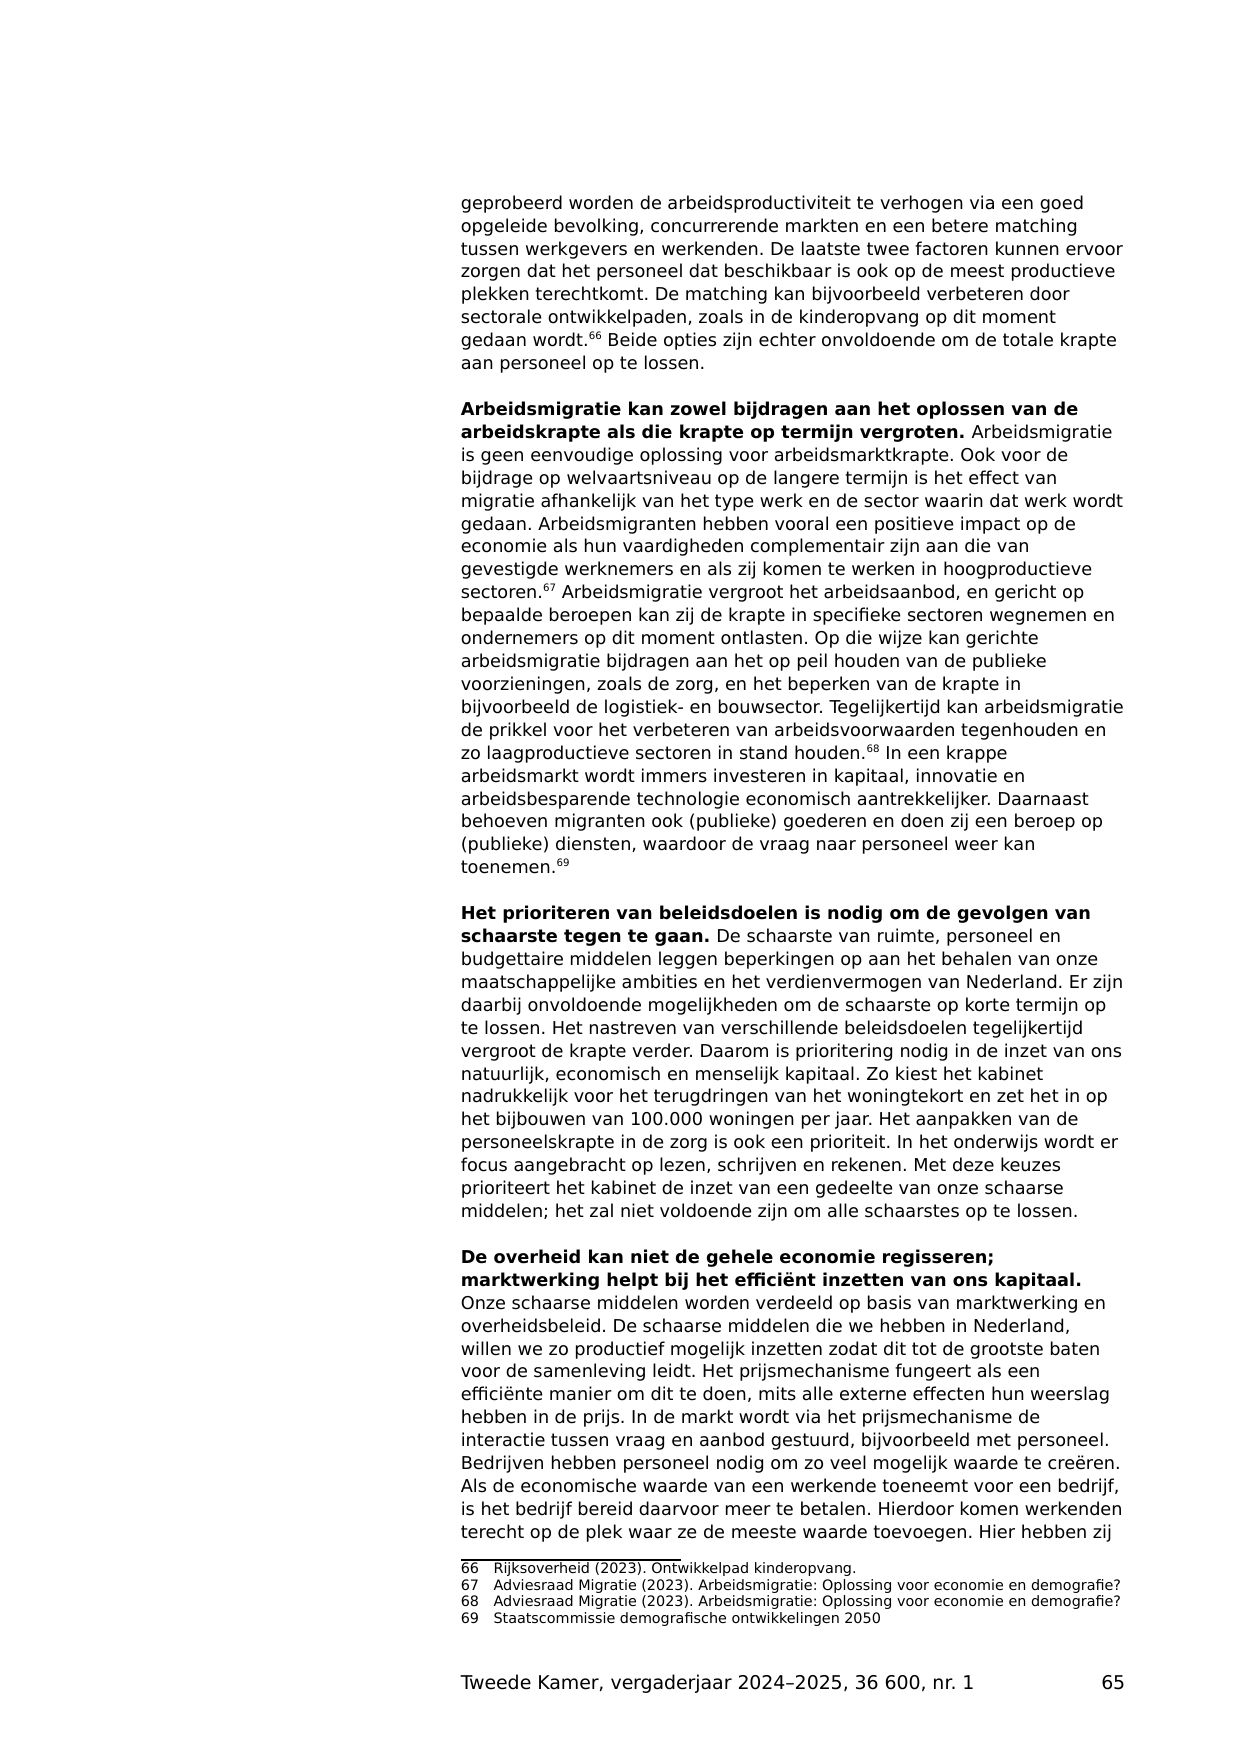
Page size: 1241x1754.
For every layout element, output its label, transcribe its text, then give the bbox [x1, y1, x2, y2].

text Arbeidsmigratie kan zowel bijdragen aan het oplossen van de arbeidskrapte als die krapte op termijn vergroten. Arbeidsmigratie is geen eenvoudige oplossing voor arbeidsmarktkrapte. Ook voor de bijdrage op welvaartsniveau op de langere termijn is het effect van migratie afhankelijk van het type werk en de sector waarin dat werk wordt gedaan. Arbeidsmigranten hebben vooral een positieve impact op de economie als hun vaardigheden complementair zijn aan die van gevestigde werknemers en als zij komen te werken in hoogproductieve sectoren. Arbeidsmigratie vergroot het arbeidsaanbod, en gericht op bepaalde beroepen kan zij de krapte in specifieke sectoren wegnemen en ondernemers op dit moment ontlasten. Op die wijze kan gerichte arbeidsmigratie bijdragen aan het op peil houden van de publieke voorzieningen, zoals de zorg, en het beperken van de krapte in bijvoorbeeld de logistiek- en bouwsector. Tegelijkertijd kan arbeidsmigratie de prikkel voor het verbeteren van arbeidsvoorwaarden tegenhouden en zo laagproductieve sectoren in stand houden. In een krappe arbeidsmarkt wordt immers investeren in kapitaal, innovatie en arbeidsbesparende technologie economisch aantrekkelijker. Daarnaast behoeven migranten ook (publieke) goederen en doen zij een beroep op (publieke) diensten, waardoor de vraag naar personeel weer kan toenemen. [461, 397, 1125, 878]
text __Adviesraad Migratie (2023). Arbeidsmigratie: Oplossing voor economie en demografie? [461, 1593, 1125, 1610]
text Het prioriteren van beleidsdoelen is nodig om de gevolgen van schaarste tegen te gaan. De schaarste van ruimte, personeel en budgettaire middelen leggen beperkingen op aan het behalen van onze maatschappelijke ambities en het verdienvermogen van Nederland. Er zijn daarbij onvoldoende mogelijkheden om de schaarste op korte termijn op te lossen. Het nastreven van verschillende beleidsdoelen tegelijkertijd vergroot de krapte verder. Daarom is prioritering nodig in de inzet van ons natuurlijk, economisch en menselijk kapitaal. Zo kiest het kabinet nadrukkelijk voor het terugdringen van het woningtekort en zet het in op het bijbouwen van 100.000 woningen per jaar. Het aanpakken van de personeelskrapte in de zorg is ook een prioriteit. In het onderwijs wordt er focus aangebracht op lezen, schrijven en rekenen. Met deze keuzes prioriteert het kabinet de inzet van een gedeelte van onze schaarse middelen; het zal niet voldoende zijn om alle schaarstes op te lossen. [461, 901, 1125, 1222]
text De overheid kan niet de gehele economie regisseren; marktwerking helpt bij het efficiënt inzetten van ons kapitaal. Onze schaarse middelen worden verdeeld op basis van marktwerking en overheidsbeleid. De schaarse middelen die we hebben in Nederland, willen we zo productief mogelijk inzetten zodat dit tot de grootste baten voor de samenleving leidt. Het prijsmechanisme fungeert als een efficiënte manier om dit te doen, mits alle externe effecten hun weerslag hebben in de prijs. In de markt wordt via het prijsmechanisme de interactie tussen vraag en aanbod gestuurd, bijvoorbeeld met personeel. Bedrijven hebben personeel nodig om zo veel mogelijk waarde te creëren. Als de economische waarde van een werkende toeneemt voor een bedrijf, is het bedrijf bereid daarvoor meer te betalen. Hierdoor komen werkenden terecht op de plek waar ze de meeste waarde toevoegen. Hier hebben zij [461, 1245, 1125, 1543]
text __Adviesraad Migratie (2023). Arbeidsmigratie: Oplossing voor economie en demografie? [461, 1577, 1125, 1593]
text __Staatscommissie demografische ontwikkelingen 2050 [461, 1610, 1125, 1627]
text __Rijksoverheid (2023). Ontwikkelpad kinderopvang. [461, 1560, 1125, 1577]
text geprobeerd worden de arbeidsproductiviteit te verhogen via een goed opgeleide bevolking, concurrerende markten en een betere matching tussen werkgevers en werkenden. De laatste twee factoren kunnen ervoor zorgen dat het personeel dat beschikbaar is ook op de meest productieve plekken terechtkomt. De matching kan bijvoorbeeld verbeteren door sectorale ontwikkelpaden, zoals in de kinderopvang op dit moment gedaan wordt. Beide opties zijn echter onvoldoende om de totale krapte aan personeel op te lossen. [461, 191, 1125, 374]
